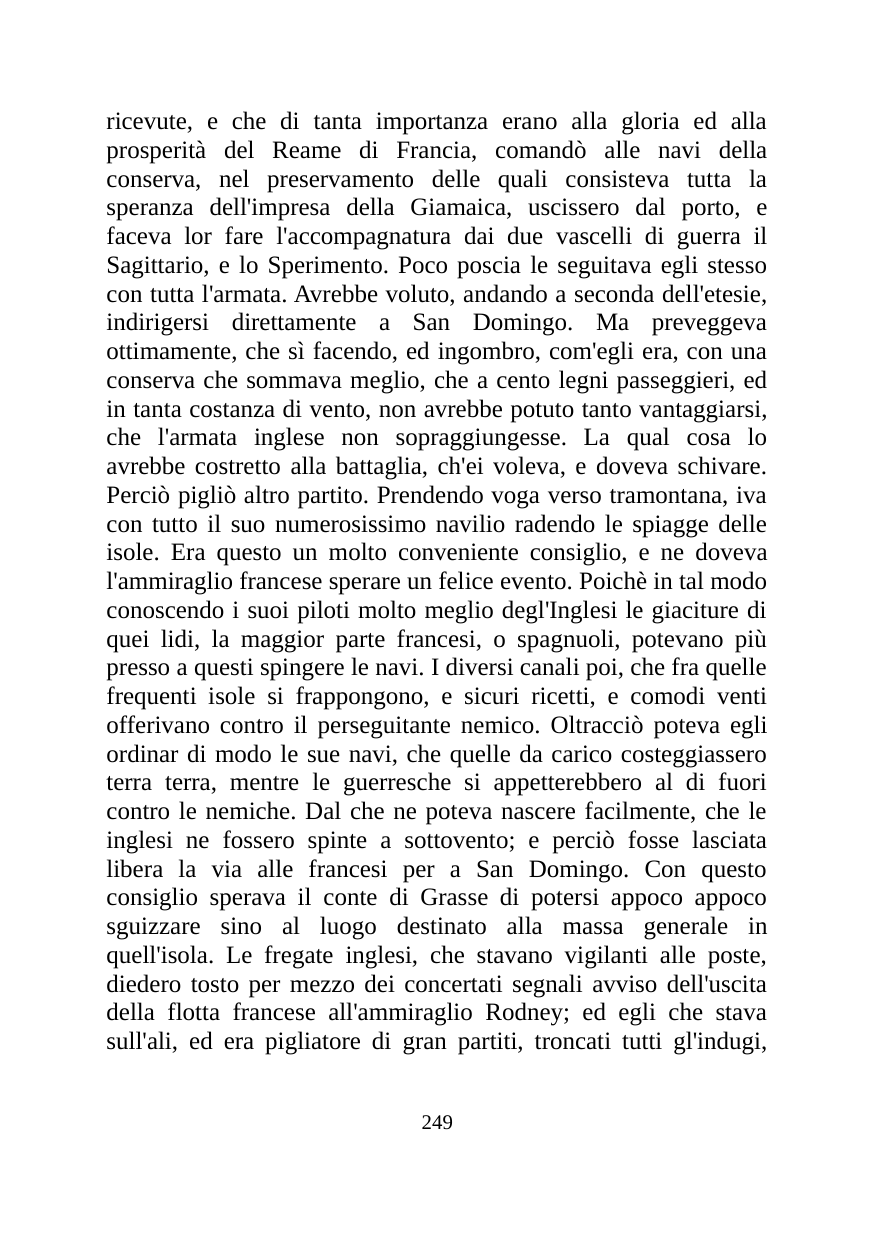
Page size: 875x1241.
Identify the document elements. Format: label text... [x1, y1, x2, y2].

text ricevute, e che di tanta importanza erano alla gloria ed alla prosperità del Reame di Francia, comandò alle navi della conserva, nel preservamento delle quali consisteva tutta la speranza dell'impresa della Giamaica, uscissero dal porto, e faceva lor fare l'accompagnatura dai due vascelli di guerra il Sagittario, e lo Sperimento. Poco poscia le seguitava egli stesso con tutta l'armata. Avrebbe voluto, andando a seconda dell'etesie, indirigersi direttamente a San Domingo. Ma preveggeva ottimamente, che sì facendo, ed ingombro, com'egli era, con una conserva che sommava meglio, che a cento legni passeggieri, ed in tanta costanza di vento, non avrebbe potuto tanto vantaggiarsi, che l'armata inglese non sopraggiungesse. La qual cosa lo avrebbe costretto alla battaglia, ch'ei voleva, e doveva schivare. Perciò pigliò altro partito. Prendendo voga verso tramontana, iva con tutto il suo numerosissimo navilio radendo le spiagge delle isole. Era questo un molto conveniente consiglio, e ne doveva l'ammiraglio francese sperare un felice evento. Poichè in tal modo conoscendo i suoi piloti molto meglio degl'Inglesi le giaciture di quei lidi, la maggior parte francesi, o spagnuoli, potevano più presso a questi spingere le navi. I diversi canali poi, che fra quelle frequenti isole si frappongono, e sicuri ricetti, e comodi venti offerivano contro il perseguitante nemico. Oltracciò poteva egli ordinar di modo le sue navi, che quelle da carico costeggiassero terra terra, mentre le guerresche si appetterebbero al di fuori contro le nemiche. Dal che ne poteva nascere facilmente, che le inglesi ne fossero spinte a sottovento; e perciò fosse lasciata libera la via alle francesi per a San Domingo. Con questo consiglio sperava il conte di Grasse di potersi appoco appoco sguizzare sino al luogo destinato alla massa generale in quell'isola. Le fregate inglesi, che stavano vigilanti alle poste, diedero tosto per mezzo dei concertati segnali avviso dell'uscita della flotta francese all'ammiraglio Rodney; ed egli che stava sull'ali, ed era pigliatore di gran partiti, troncati tutti gl'indugi, [106, 106, 768, 1055]
